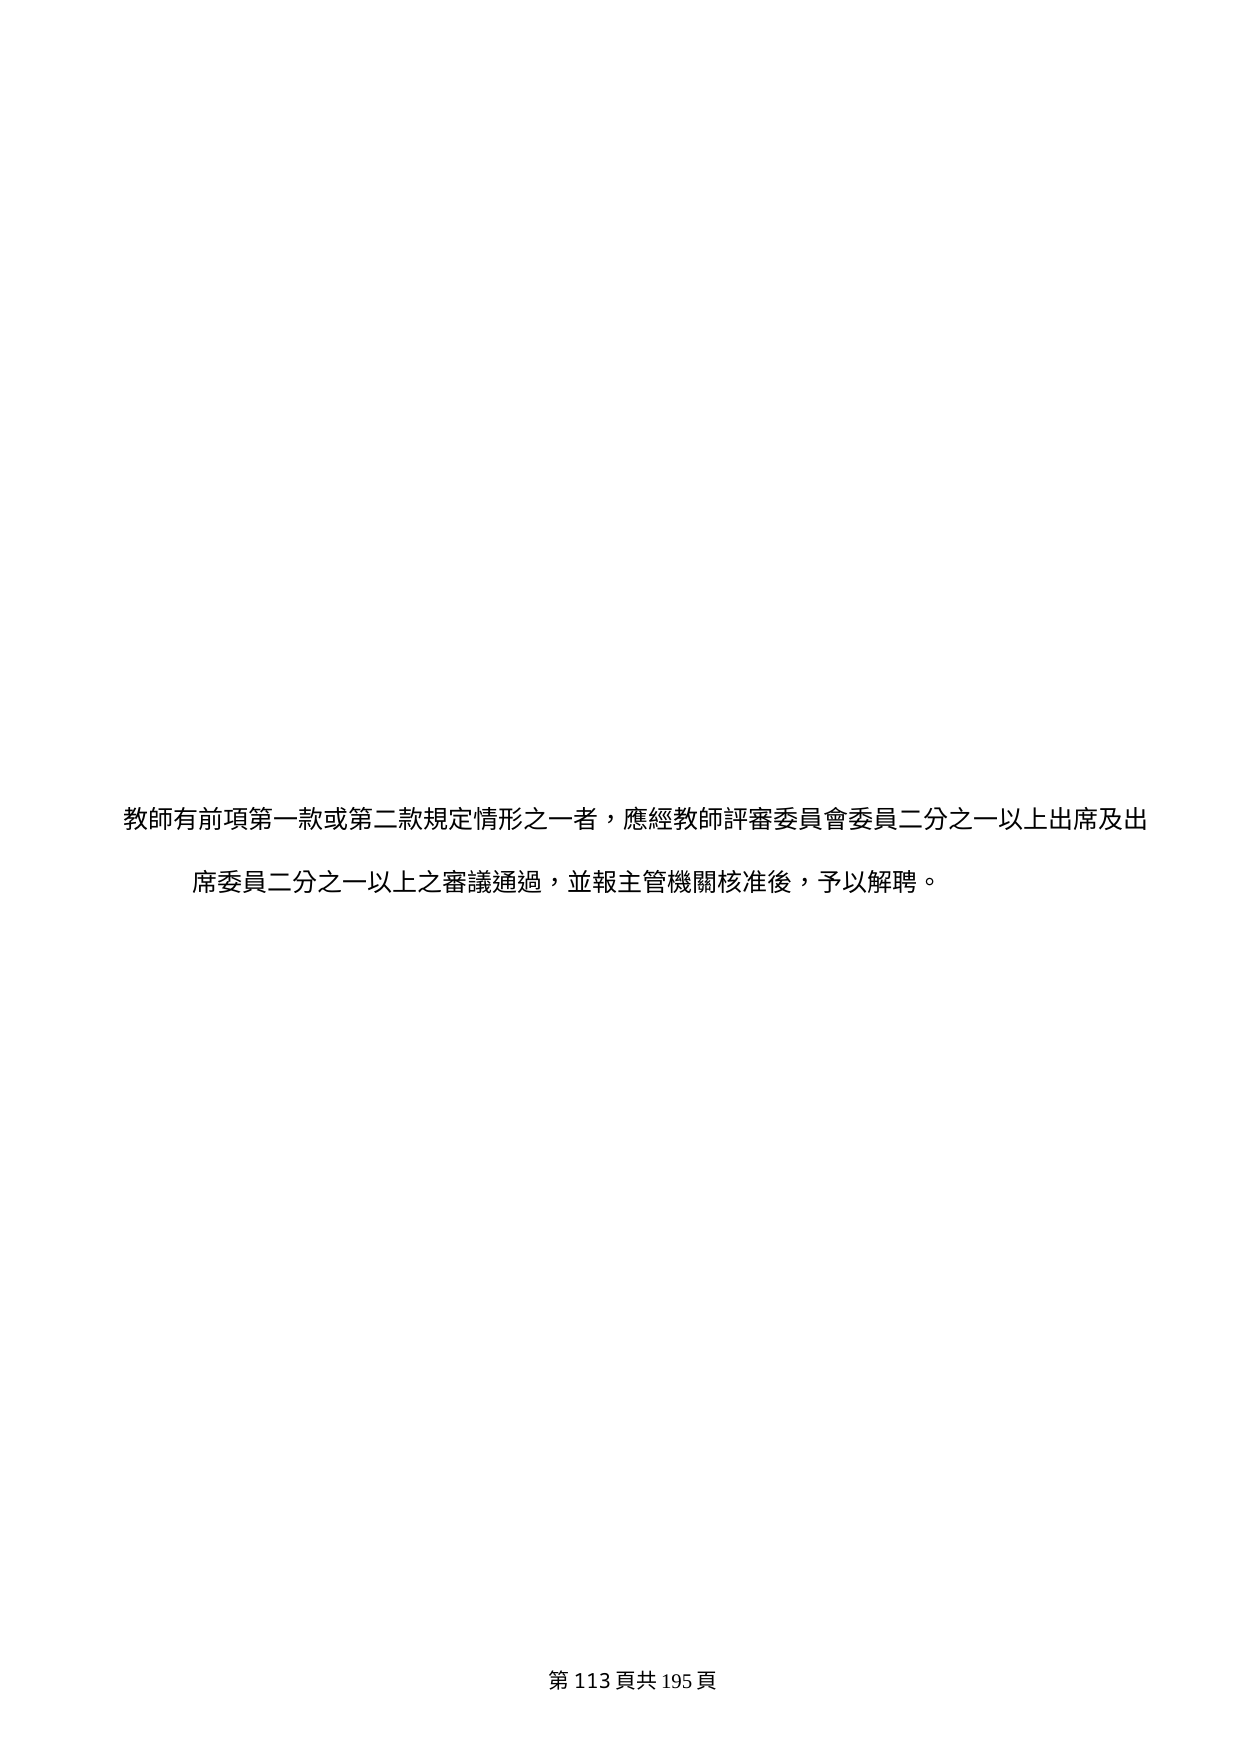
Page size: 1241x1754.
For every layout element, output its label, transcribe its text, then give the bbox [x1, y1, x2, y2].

text 教師有前項第一款或第二款規定情形之一者，應經教師評審委員會委員二分之一以上出席及出席委員二分之一以上之審議通過，並報主管機關核准後，予以解聘。 [123, 776, 1152, 901]
